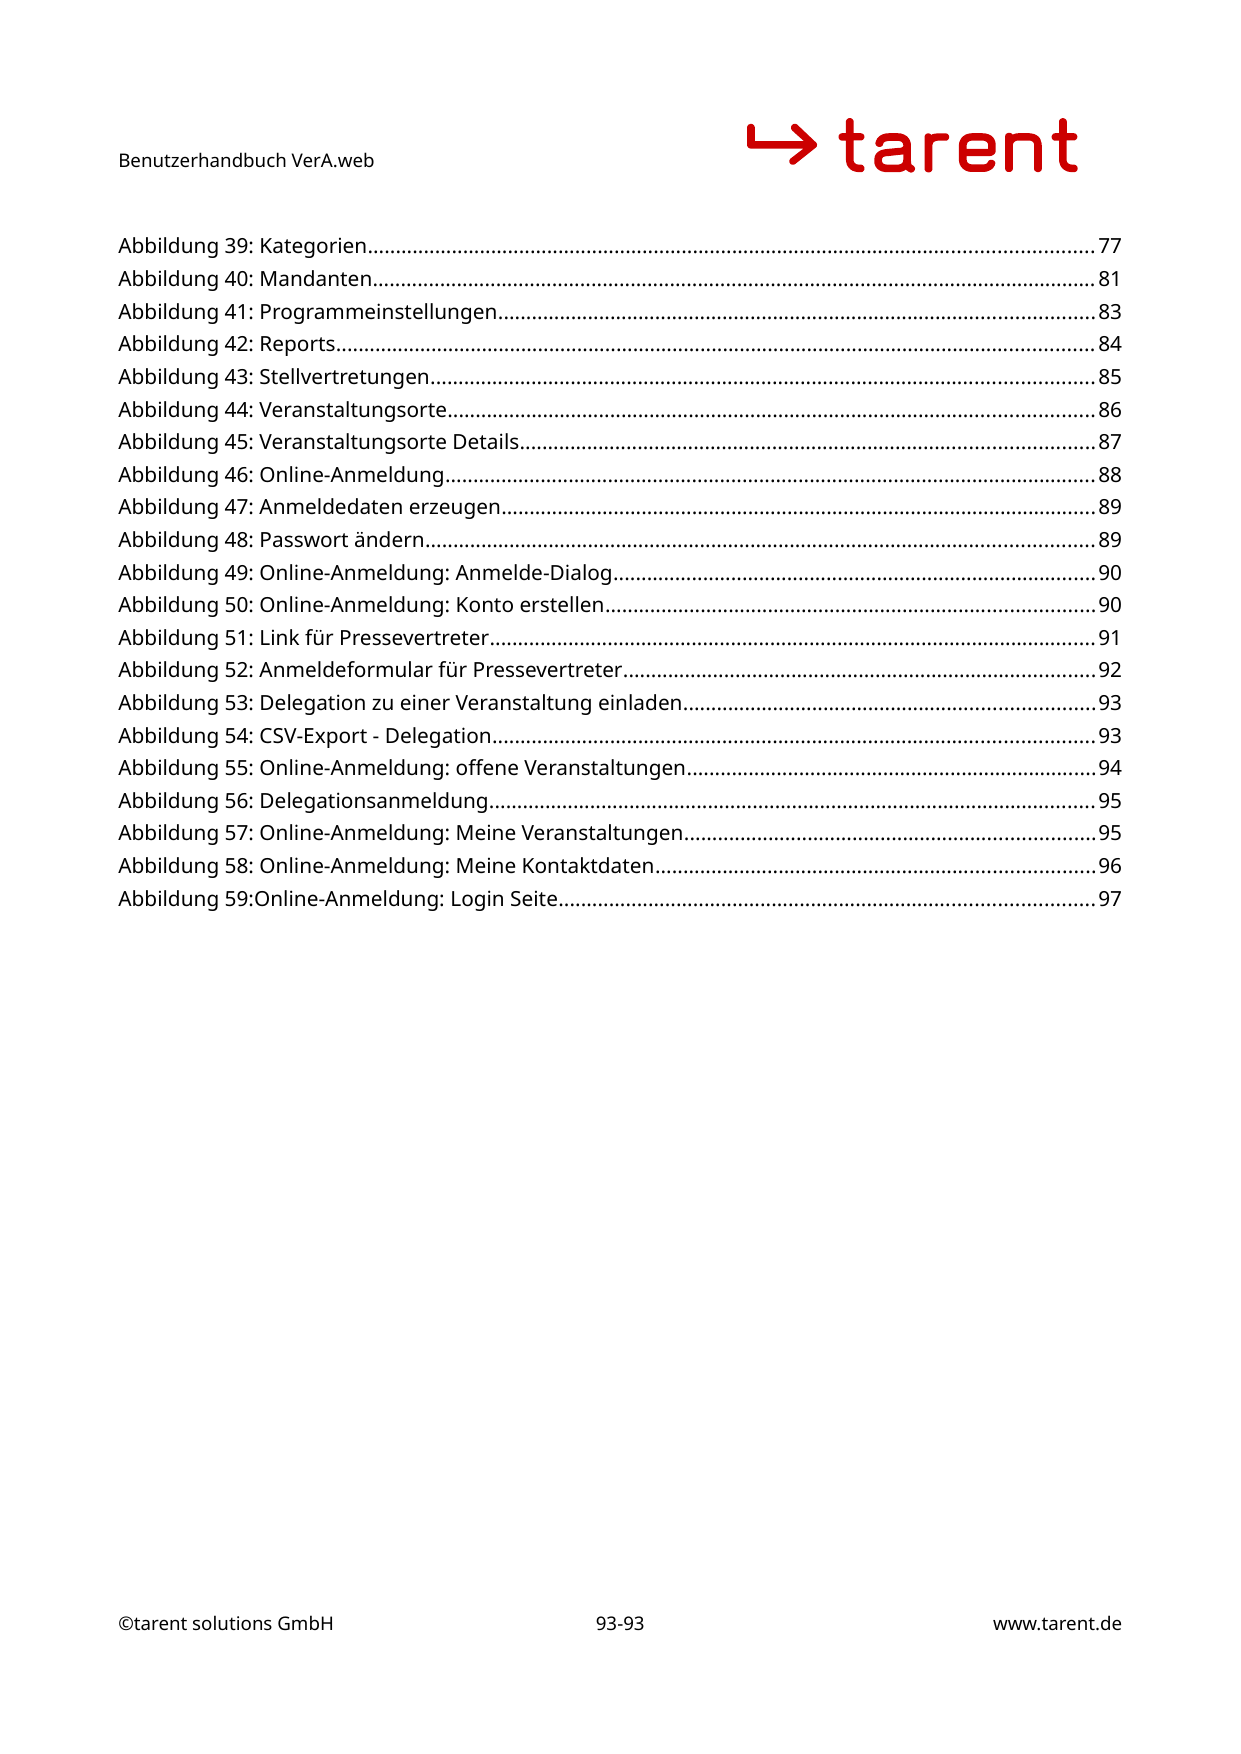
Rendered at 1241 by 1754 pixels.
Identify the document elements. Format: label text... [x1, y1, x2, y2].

text Abbildung 46: Online-Anmeldung 88 [118, 460, 1122, 488]
text Abbildung 52: Anmeldeformular für Pressevertreter 92 [118, 656, 1122, 684]
text Abbildung 59:Online-Anmeldung: Login Seite 97 [118, 884, 1122, 912]
text Abbildung 58: Online-Anmeldung: Meine Kontaktdaten 96 [118, 851, 1122, 879]
text Abbildung 54: CSV-Export - Delegation 93 [118, 721, 1122, 749]
text Abbildung 39: Kategorien 77 [118, 232, 1122, 260]
text Abbildung 43: Stellvertretungen 85 [118, 362, 1122, 391]
text Abbildung 55: Online-Anmeldung: offene Veranstaltungen 94 [118, 753, 1122, 782]
text Abbildung 50: Online-Anmeldung: Konto erstellen 90 [118, 590, 1122, 619]
text Abbildung 51: Link für Pressevertreter 91 [118, 623, 1122, 651]
text Abbildung 56: Delegationsanmeldung 95 [118, 786, 1122, 814]
text Abbildung 44: Veranstaltungsorte 86 [118, 395, 1122, 423]
text Abbildung 40: Mandanten 81 [118, 264, 1122, 293]
text Abbildung 41: Programmeinstellungen 83 [118, 297, 1122, 325]
text Abbildung 48: Passwort ändern 89 [118, 525, 1122, 553]
text Abbildung 53: Delegation zu einer Veranstaltung einladen 93 [118, 688, 1122, 717]
text Abbildung 47: Anmeldedaten erzeugen 89 [118, 492, 1122, 521]
text Abbildung 42: Reports 84 [118, 329, 1122, 358]
text Abbildung 45: Veranstaltungsorte Details 87 [118, 427, 1122, 456]
text Abbildung 57: Online-Anmeldung: Meine Veranstaltungen 95 [118, 818, 1122, 847]
text Abbildung 49: Online-Anmeldung: Anmelde-Dialog 90 [118, 558, 1122, 586]
